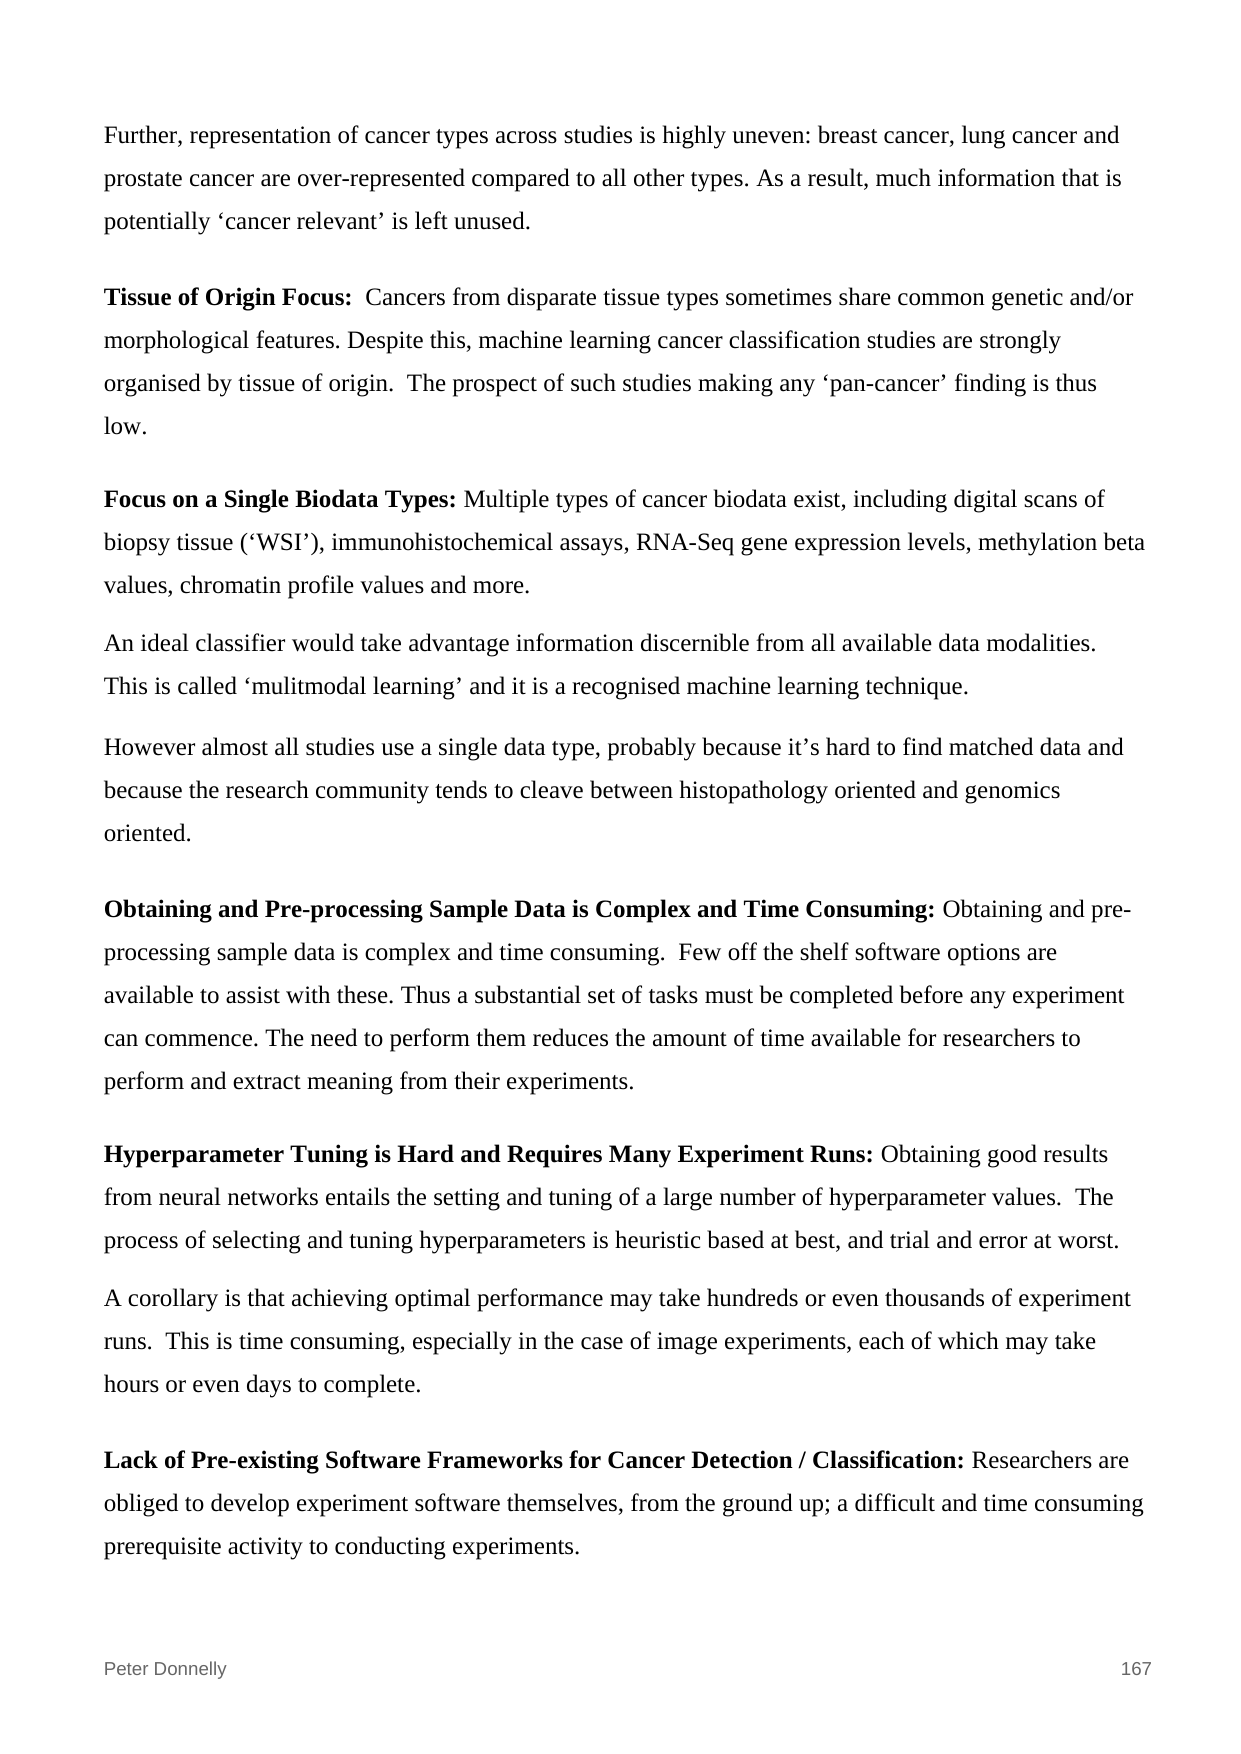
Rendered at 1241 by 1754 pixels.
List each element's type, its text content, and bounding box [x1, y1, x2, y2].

text Hyperparameter Tuning is Hard and Requires Many Experiment Runs: Obtaining good results from neural networks entails the setting and tuning of a large number of hyperparameter values. The process of selecting and tuning hyperparameters is heuristic based at best, and trial and error at worst. [103, 1139, 1146, 1254]
text An ideal classifier would take advantage information discernible from all available data modalities. This is called ‘mulitmodal learning’ and it is a recognised machine learning technique. [103, 628, 1146, 700]
text Further, representation of cancer types across studies is highly uneven: breast cancer, lung cancer and prostate cancer are over-represented compared to all other types. As a result, much information that is potentially ‘cancer relevant’ is left unused. [103, 120, 1146, 235]
text Focus on a Single Biodata Types: Multiple types of cancer biodata exist, including digital scans of biopsy tissue (‘WSI’), immunohistochemical assays, RNA-Seq gene expression levels, methylation beta values, chromatin profile values and more. [103, 484, 1146, 599]
text Obtaining and Pre-processing Sample Data is Complex and Time Consuming: Obtaining and pre-processing sample data is complex and time consuming. Few off the shelf software options are available to assist with these. Thus a substantial set of tasks must be completed before any experiment can commence. The need to perform them reduces the amount of time available for researchers to perform and extract meaning from their experiments. [103, 894, 1146, 1095]
text A corollary is that achieving optimal performance may take hundreds or even thousands of experiment runs. This is time consuming, especially in the case of image experiments, each of which may take hours or even days to complete. [103, 1283, 1146, 1398]
text However almost all studies use a single data type, probably because it’s hard to find matched data and because the research community tends to cleave between histopathology oriented and genomics oriented. [103, 732, 1146, 847]
text Lack of Pre-existing Software Frameworks for Cancer Detection / Classification: Researchers are obliged to develop experiment software themselves, from the ground up; a difficult and time consuming prerequisite activity to conducting experiments. [103, 1445, 1146, 1560]
text Tissue of Origin Focus: Cancers from disparate tissue types sometimes share common genetic and/or morphological features. Despite this, machine learning cancer classification studies are strongly organised by tissue of origin. The prospect of such studies making any ‘pan-cancer’ finding is thus low. [103, 282, 1146, 440]
